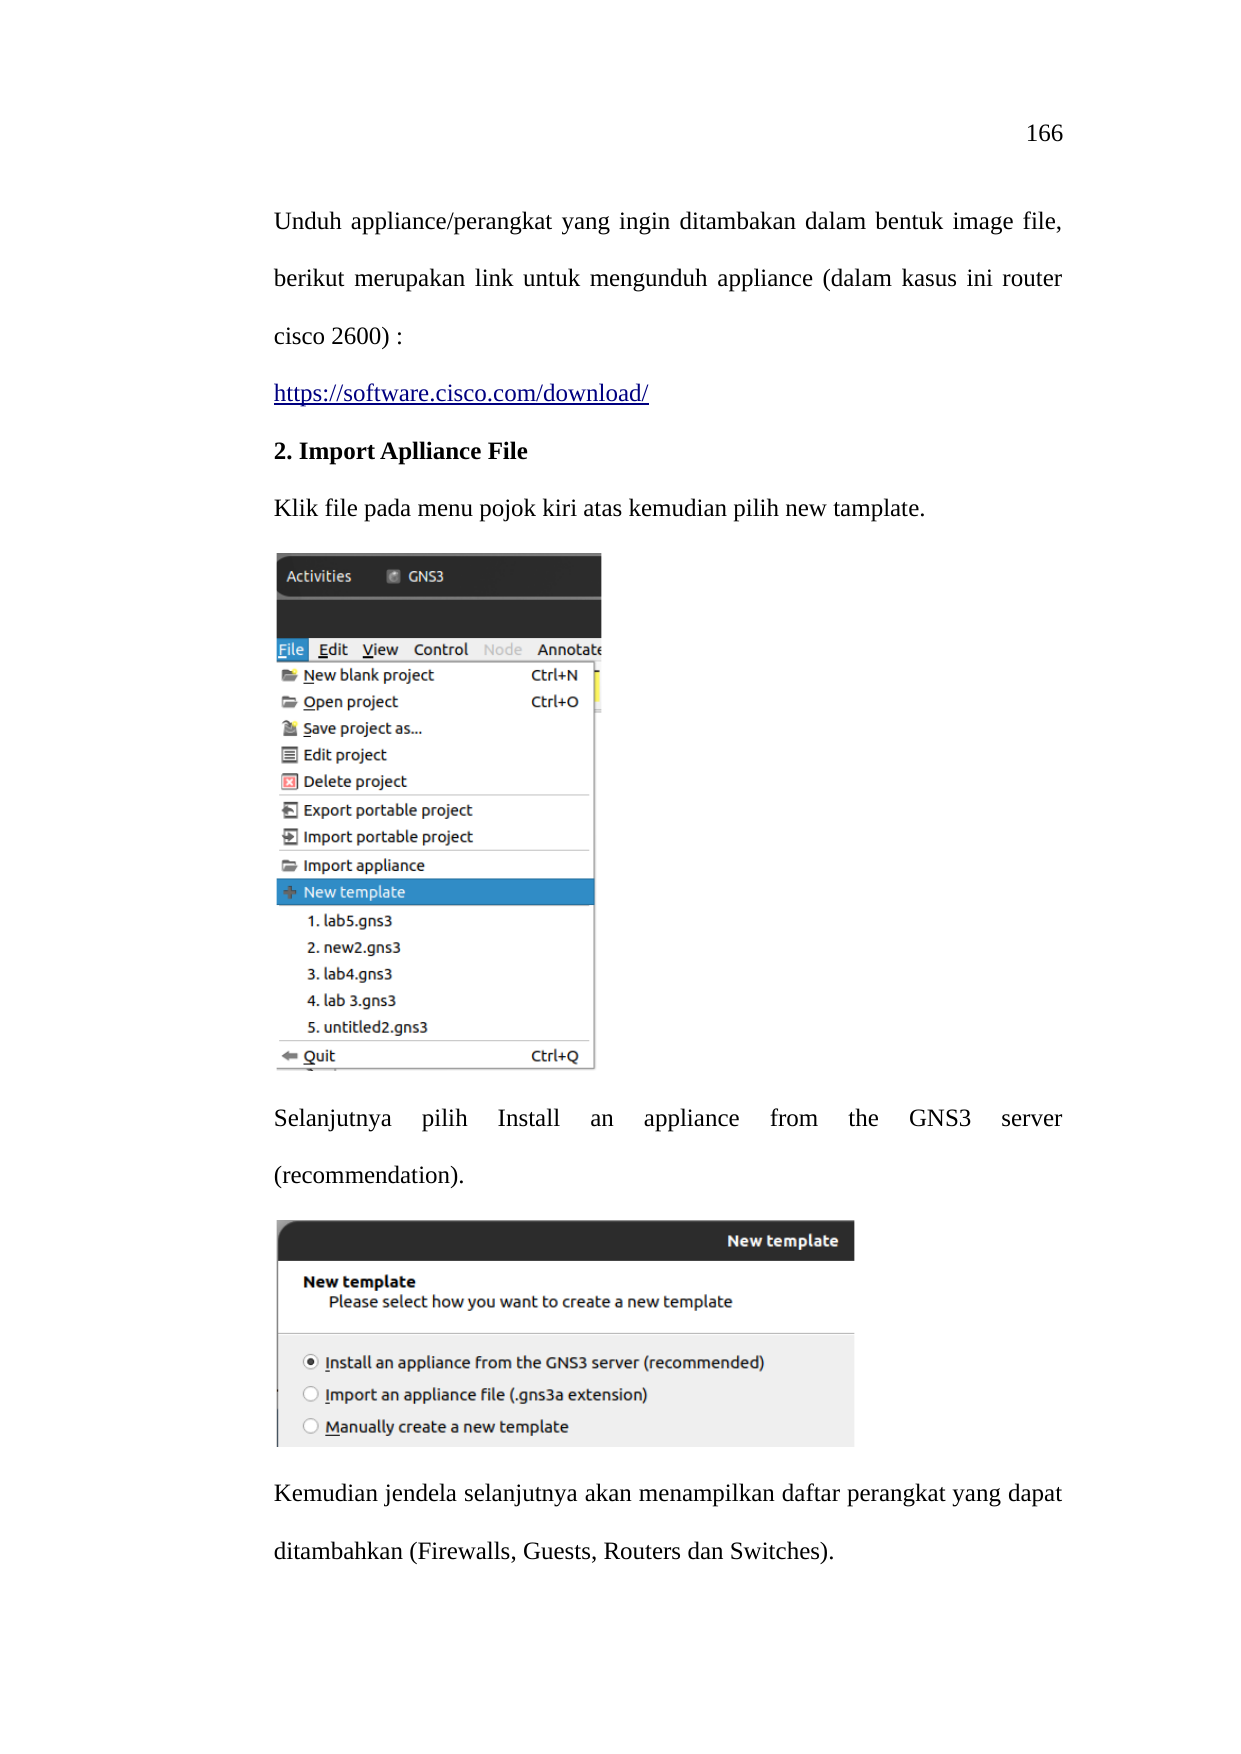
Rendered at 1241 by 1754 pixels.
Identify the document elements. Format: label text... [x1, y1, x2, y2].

list Selanjutnya pilih Install an appliance from the GNS3 server (recommendation). [236, 1103, 1063, 1189]
list Klik file pada menu pojok kiri atas kemudian pilih new tamplate. [236, 493, 1063, 522]
list 2. Import Aplliance File [236, 436, 1063, 465]
list Unduh appliance/perangkat yang ingin ditambakan dalam bentuk image file, berikut merupakan link untuk mengunduh appliance (dalam kasus ini router cisco 2600) : [236, 206, 1063, 350]
list https://software.cisco.com/download/ [236, 378, 1063, 407]
picture [276, 1220, 855, 1447]
picture [276, 553, 602, 1071]
list Kemudian jendela selanjutnya akan menampilkan daftar perangkat yang dapat ditambahkan (Firewalls, Guests, Routers dan Switches). [236, 1478, 1063, 1564]
